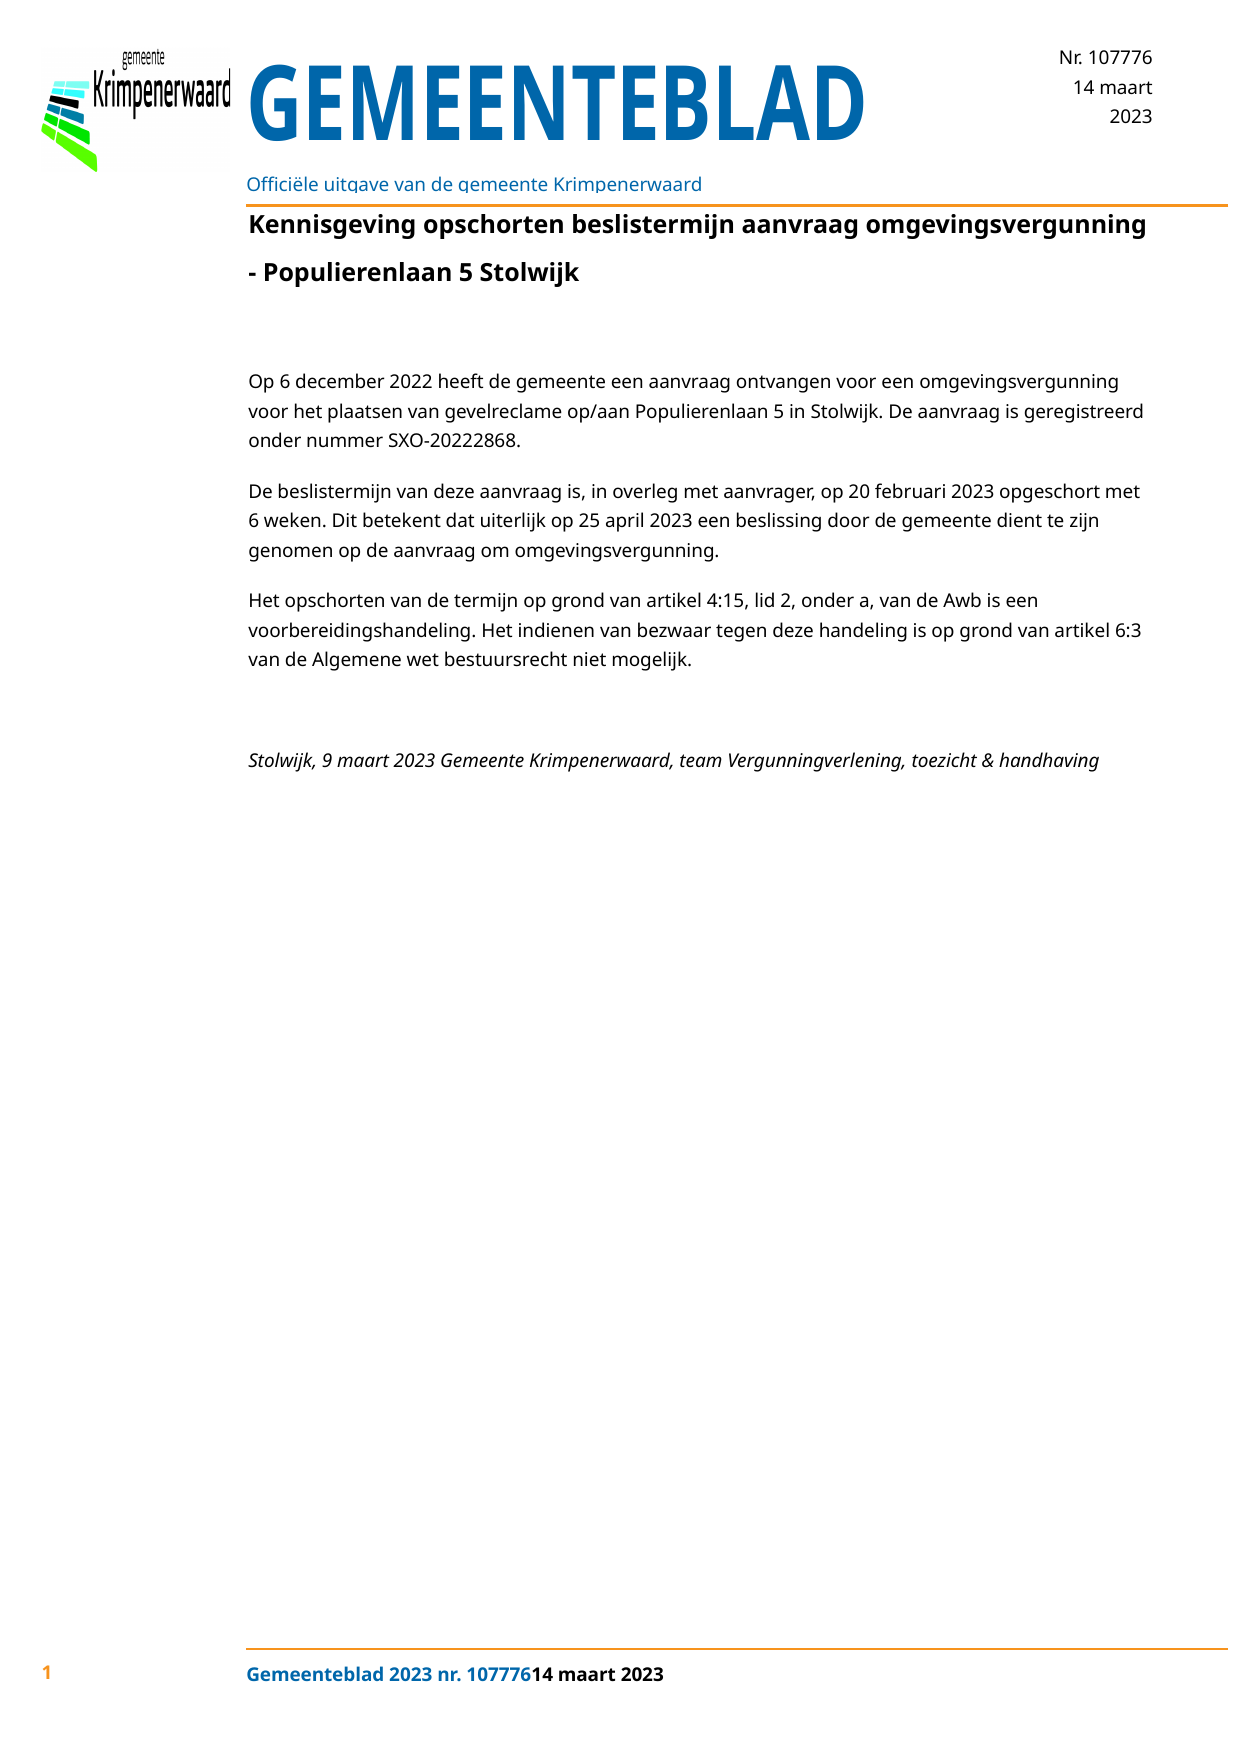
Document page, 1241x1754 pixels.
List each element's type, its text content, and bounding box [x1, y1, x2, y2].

text Stolwijk, 9 maart 2023 Gemeente Krimpenerwaard, team Vergunningverlening, toezicht & handhaving [248, 747, 1152, 773]
picture [41, 47, 231, 172]
text Het opschorten van de termijn op grond van artikel 4:15, lid 2, onder a, van de Awb is een voorbereidingshandeling. Het indienen van bezwaar tegen deze handeling is op grond van artikel 6:3 van de Algemene wet bestuursrecht niet mogelijk. [248, 587, 1152, 672]
text Op 6 december 2022 heeft de gemeente een aanvraag ontvangen voor een omgevingsvergunning voor het plaatsen van gevelreclame op/aan Populierenlaan 5 in Stolwijk. De aanvraag is geregistreerd onder nummer SXO-20222868. [248, 368, 1152, 453]
text De beslistermijn van deze aanvraag is, in overleg met aanvrager, op 20 februari 2023 opgeschort met 6 weken. Dit betekent dat uiterlijk op 25 april 2023 een beslissing door de gemeente dient te zijn genomen op de aanvraag om omgevingsvergunning. [248, 478, 1152, 563]
text Kennisgeving opschorten beslistermijn aanvraag omgevingsvergunning - Populierenlaan 5 Stolwijk [248, 207, 1152, 288]
